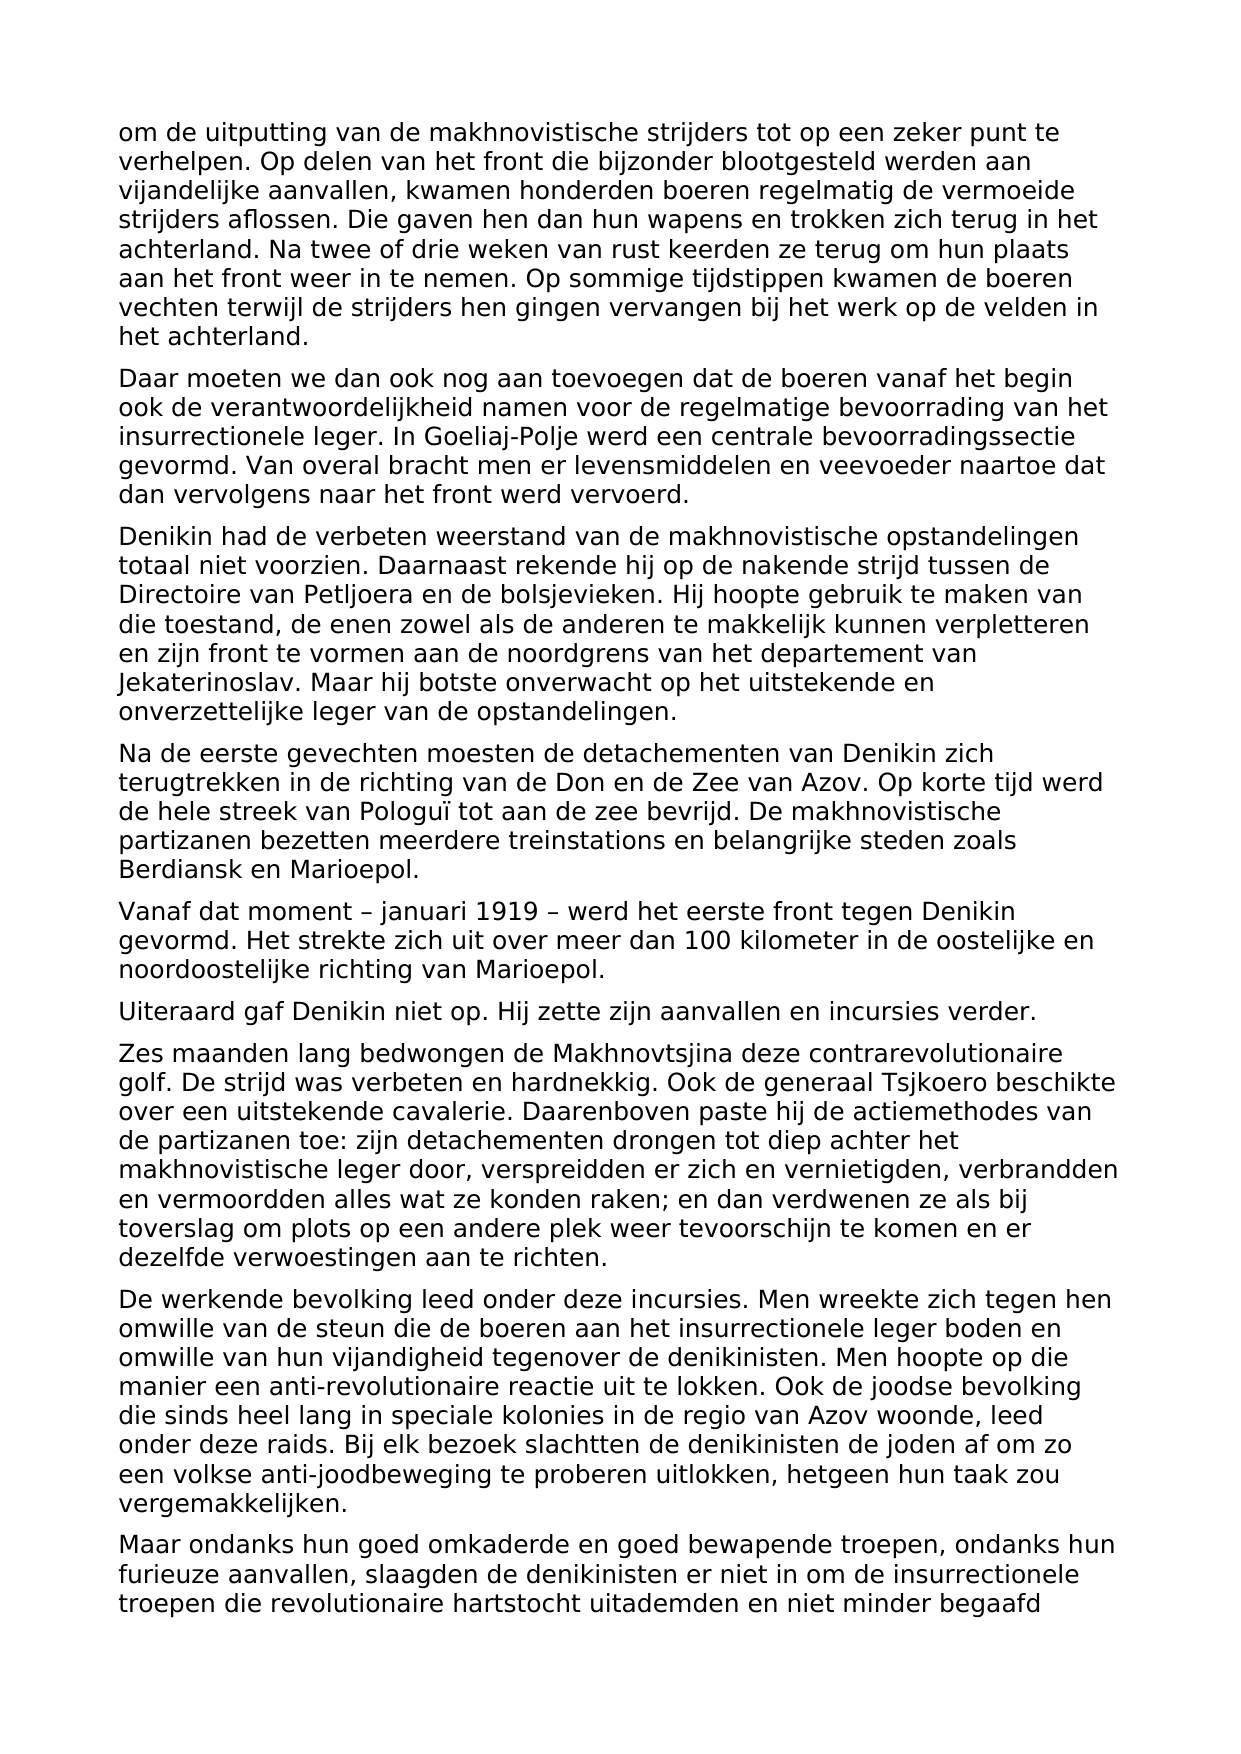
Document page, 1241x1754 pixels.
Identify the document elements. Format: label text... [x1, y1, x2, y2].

text Zes maanden lang bedwongen de Makhnovtsjina deze contrarevolutionaire golf. De strijd was verbeten en hardnekkig. Ook de generaal Tsjkoero beschikte over een uitstekende cavalerie. Daarenboven paste hij de actiemethodes van de partizanen toe: zijn detachementen drongen tot diep achter het makhnovistische leger door, verspreidden er zich en vernietigden, verbrandden en vermoordden alles wat ze konden raken; en dan verdwenen ze als bij toverslag om plots op een andere plek weer tevoorschijn te komen en er dezelfde verwoestingen aan te richten. [118, 1039, 1122, 1272]
text De werkende bevolking leed onder deze incursies. Men wreekte zich tegen hen omwille van de steun die de boeren aan het insurrectionele leger boden en omwille van hun vijandigheid tegenover de denikinisten. Men hoopte op die manier een anti-revolutionaire reactie uit te lokken. Ook de joodse bevolking die sinds heel lang in speciale kolonies in de regio van Azov woonde, leed onder deze raids. Bij elk bezoek slachtten de denikinisten de joden af om zo een volkse anti-joodbeweging te proberen uitlokken, hetgeen hun taak zou vergemakkelijken. [118, 1285, 1122, 1518]
text Uiteraard gaf Denikin niet op. Hij zette zijn aanvallen en incursies verder. [118, 997, 1122, 1026]
text Maar ondanks hun goed omkaderde en goed bewapende troepen, ondanks hun furieuze aanvallen, slaagden de denikinisten er niet in om de insurrectionele troepen die revolutionaire hartstocht uitademden en niet minder begaafd [118, 1531, 1122, 1618]
text Vanaf dat moment – januari 1919 – werd het eerste front tegen Denikin gevormd. Het strekte zich uit over meer dan 100 kilometer in de oostelijke en noordoostelijke richting van Marioepol. [118, 897, 1122, 985]
text Na de eerste gevechten moesten de detachementen van Denikin zich terugtrekken in de richting van de Don en de Zee van Azov. Op korte tijd werd de hele streek van Pologuï tot aan de zee bevrijd. De makhnovistische partizanen bezetten meerdere treinstations en belangrijke steden zoals Berdiansk en Marioepol. [118, 739, 1122, 885]
text Daar moeten we dan ook nog aan toevoegen dat de boeren vanaf het begin ook de verantwoordelijkheid namen voor de regelmatige bevoorrading van het insurrectionele leger. In Goeliaj-Polje werd een centrale bevoorradingssectie gevormd. Van overal bracht men er levensmiddelen en veevoeder naartoe dat dan vervolgens naar het front werd vervoerd. [118, 364, 1122, 510]
text Denikin had de verbeten weerstand van de makhnovistische opstandelingen totaal niet voorzien. Daarnaast rekende hij op de nakende strijd tussen de Directoire van Petljoera en de bolsjevieken. Hij hoopte gebruik te maken van die toestand, de enen zowel als de anderen te makkelijk kunnen verpletteren en zijn front te vormen aan de noordgrens van het departement van Jekaterinoslav. Maar hij botste onverwacht op het uitstekende en onverzettelijke leger van de opstandelingen. [118, 522, 1122, 726]
text om de uitputting van de makhnovistische strijders tot op een zeker punt te verhelpen. Op delen van het front die bijzonder blootgesteld werden aan vijandelijke aanvallen, kwamen honderden boeren regelmatig de vermoeide strijders aflossen. Die gaven hen dan hun wapens en trokken zich terug in het achterland. Na twee of drie weken van rust keerden ze terug om hun plaats aan het front weer in te nemen. Op sommige tijdstippen kwamen de boeren vechten terwijl de strijders hen gingen vervangen bij het werk op de velden in het achterland. [118, 118, 1122, 351]
